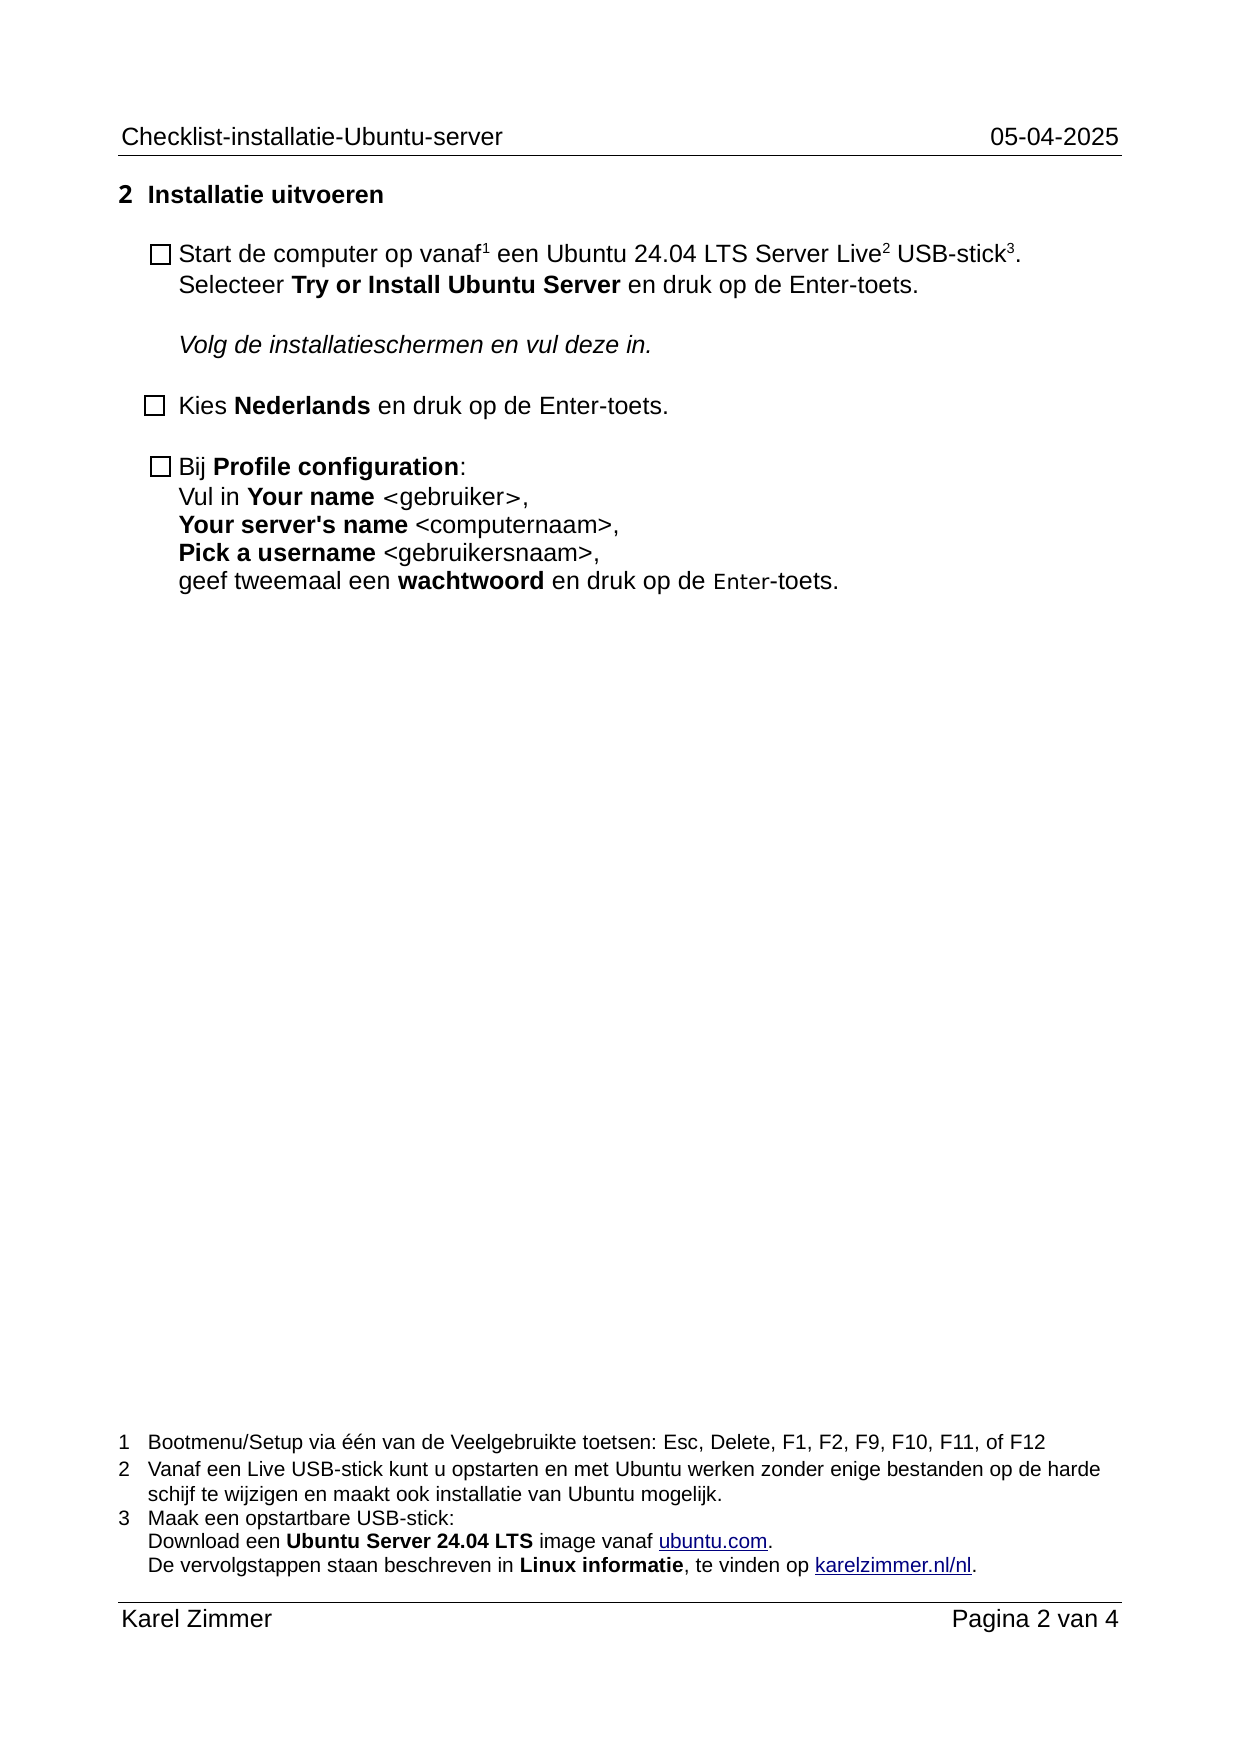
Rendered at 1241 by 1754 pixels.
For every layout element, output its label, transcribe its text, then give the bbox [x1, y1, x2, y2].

table_cell [118, 421, 142, 451]
table_cell [142, 269, 177, 300]
table_cell [177, 300, 1122, 330]
table_cell [142, 482, 177, 596]
table_cell [118, 391, 142, 421]
table_cell [118, 482, 142, 596]
table_cell Selecteer Try or Install Ubuntu Server en druk op de Enter-toets. [177, 269, 1122, 300]
table_cell [118, 300, 142, 330]
table_cell [142, 330, 177, 360]
table_header Start de computer op vanaf een Ubuntu 24.04 LTS Server Live USB-stick. [177, 239, 1122, 269]
table_cell [142, 300, 177, 330]
list Installatie uitvoeren [118, 177, 1122, 211]
table_header [142, 239, 177, 269]
table_cell [118, 451, 142, 482]
table_cell [142, 451, 177, 482]
table_cell [142, 360, 177, 391]
table_cell Volg de installatieschermen en vul deze in. [177, 330, 1122, 360]
table_cell [118, 360, 142, 391]
table_header [118, 239, 142, 269]
table_cell Bij Profile configuration: [177, 451, 1122, 482]
table_cell [142, 421, 177, 451]
table_cell [177, 421, 1122, 451]
table_cell [177, 360, 1122, 391]
table_cell Vul in Your name <gebruiker>, Your server's name <computernaam>, Pick a username <gebruikersnaam>, geef tweemaal een wachtwoord en druk op de Enter-toets. [177, 482, 1122, 596]
table_cell [118, 330, 142, 360]
table_cell Kies Nederlands en druk op de Enter-toets. [177, 391, 1122, 421]
table_cell [118, 269, 142, 300]
table_cell [142, 391, 177, 421]
